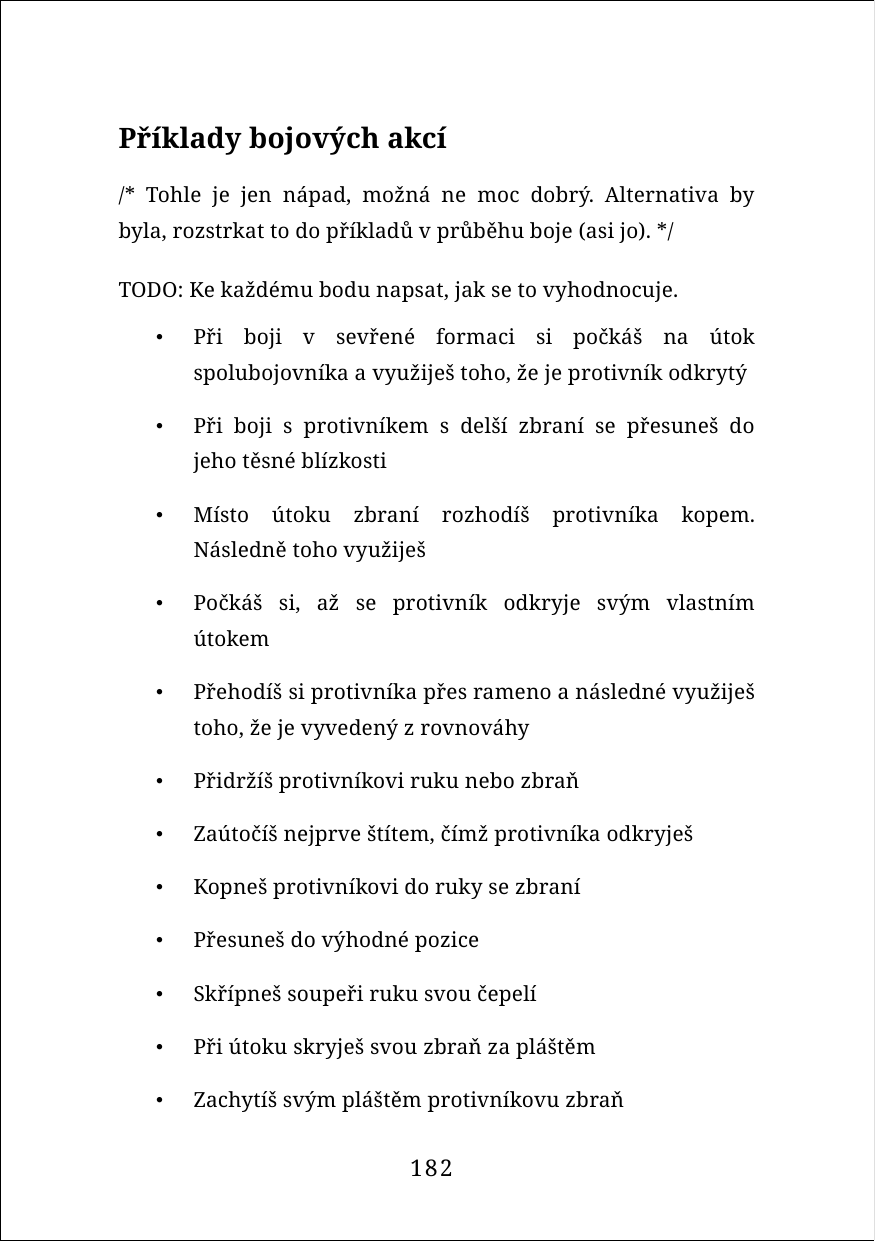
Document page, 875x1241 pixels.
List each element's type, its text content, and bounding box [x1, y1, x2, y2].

list Při útoku skryješ svou zbraň za pláštěm [156, 1032, 756, 1061]
list Místo útoku zbraní rozhodíš protivníka kopem. Následně toho využiješ [156, 500, 756, 564]
text TODO: Ke každému bodu napsat, jak se to vyhodnocuje. [118, 275, 756, 303]
list Přidržíš protivníkovi ruku nebo zbraň [156, 766, 756, 794]
list Skřípneš soupeři ruku svou čepelí [156, 979, 756, 1007]
list Zaútočíš nejprve štítem, čímž protivníka odkryješ [156, 819, 756, 848]
list Počkáš si, až se protivník odkryje svým vlastním útokem [156, 588, 756, 652]
list Zachytíš svým pláštěm protivníkovu zbraň [156, 1085, 756, 1114]
list Při boji s protivníkem s delší zbraní se přesuneš do jeho těsné blízkosti [156, 411, 756, 475]
list Přesuneš do výhodné pozice [156, 926, 756, 954]
subtitle Příklady bojových akcí [118, 118, 756, 157]
text /* Tohle je jen nápad, možná ne moc dobrý. Alternativa by byla, rozstrkat to do příkladů v průběhu boje (asi jo). */ [118, 180, 756, 244]
list Kopneš protivníkovi do ruky se zbraní [156, 872, 756, 901]
list Přehodíš si protivníka přes rameno a následné využiješ toho, že je vyvedený z rovnováhy [156, 677, 756, 741]
list Při boji v sevřené formaci si počkáš na útok spolubojovníka a využiješ toho, že je protivník odkrytý [156, 322, 756, 386]
